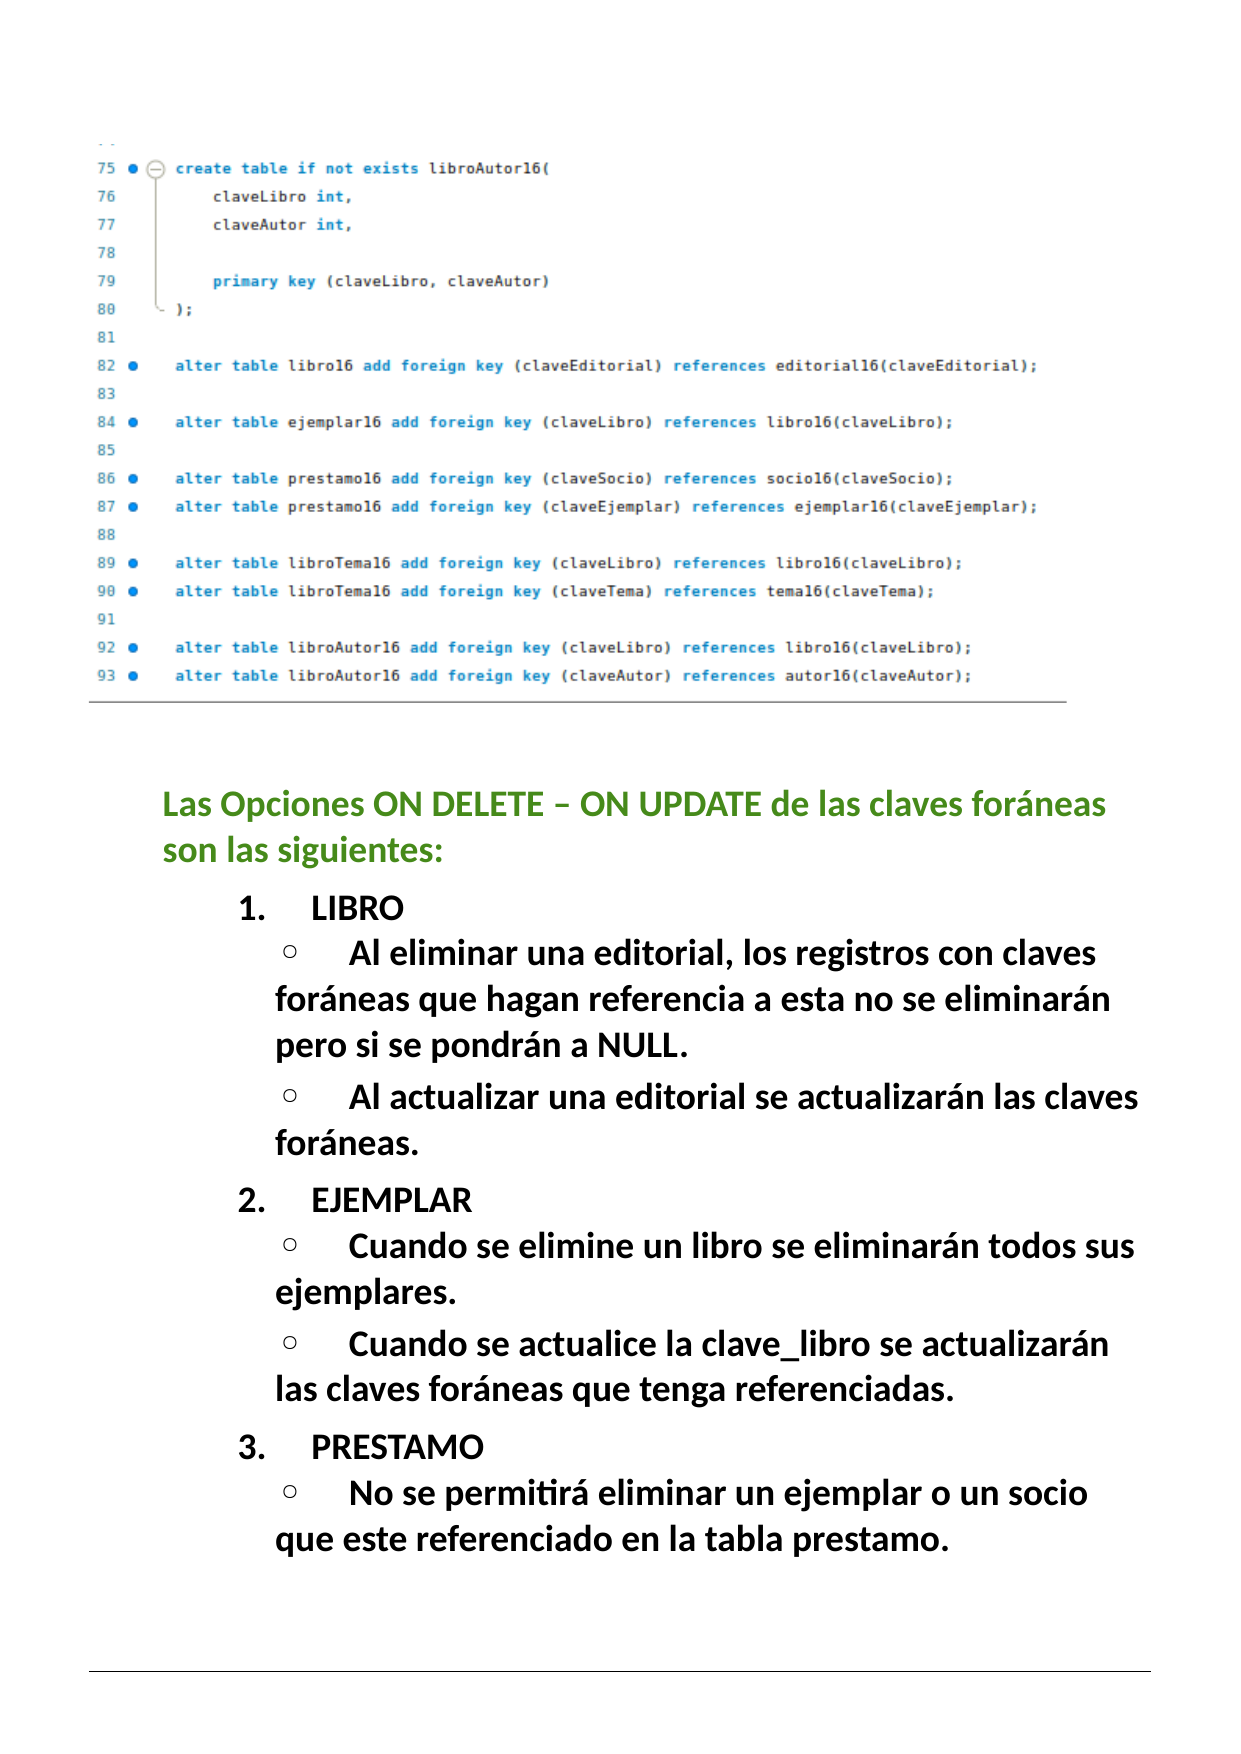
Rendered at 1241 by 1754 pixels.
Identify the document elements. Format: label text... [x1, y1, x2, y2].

picture [88, 144, 1067, 703]
list PRESTAMO [237, 1423, 1152, 1469]
list No se permitirá eliminar un ejemplar o un socio que este referenciado en la tabla prestamo. [275, 1469, 1152, 1561]
text Las Opciones ON DELETE – ON UPDATE de las claves foráneas son las siguientes: [162, 780, 1152, 872]
list Al eliminar una editorial, los registros con claves foráneas que hagan referencia a esta no se eliminarán pero si se pondrán a NULL. [275, 929, 1152, 1067]
list Cuando se elimine un libro se eliminarán todos sus ejemplares. [275, 1222, 1152, 1314]
list Cuando se actualice la clave_libro se actualizarán las claves foráneas que tenga referenciadas. [275, 1319, 1152, 1411]
list Al actualizar una editorial se actualizarán las claves foráneas. [275, 1073, 1152, 1164]
list EJEMPLAR [237, 1176, 1152, 1222]
list LIBRO [237, 883, 1152, 929]
